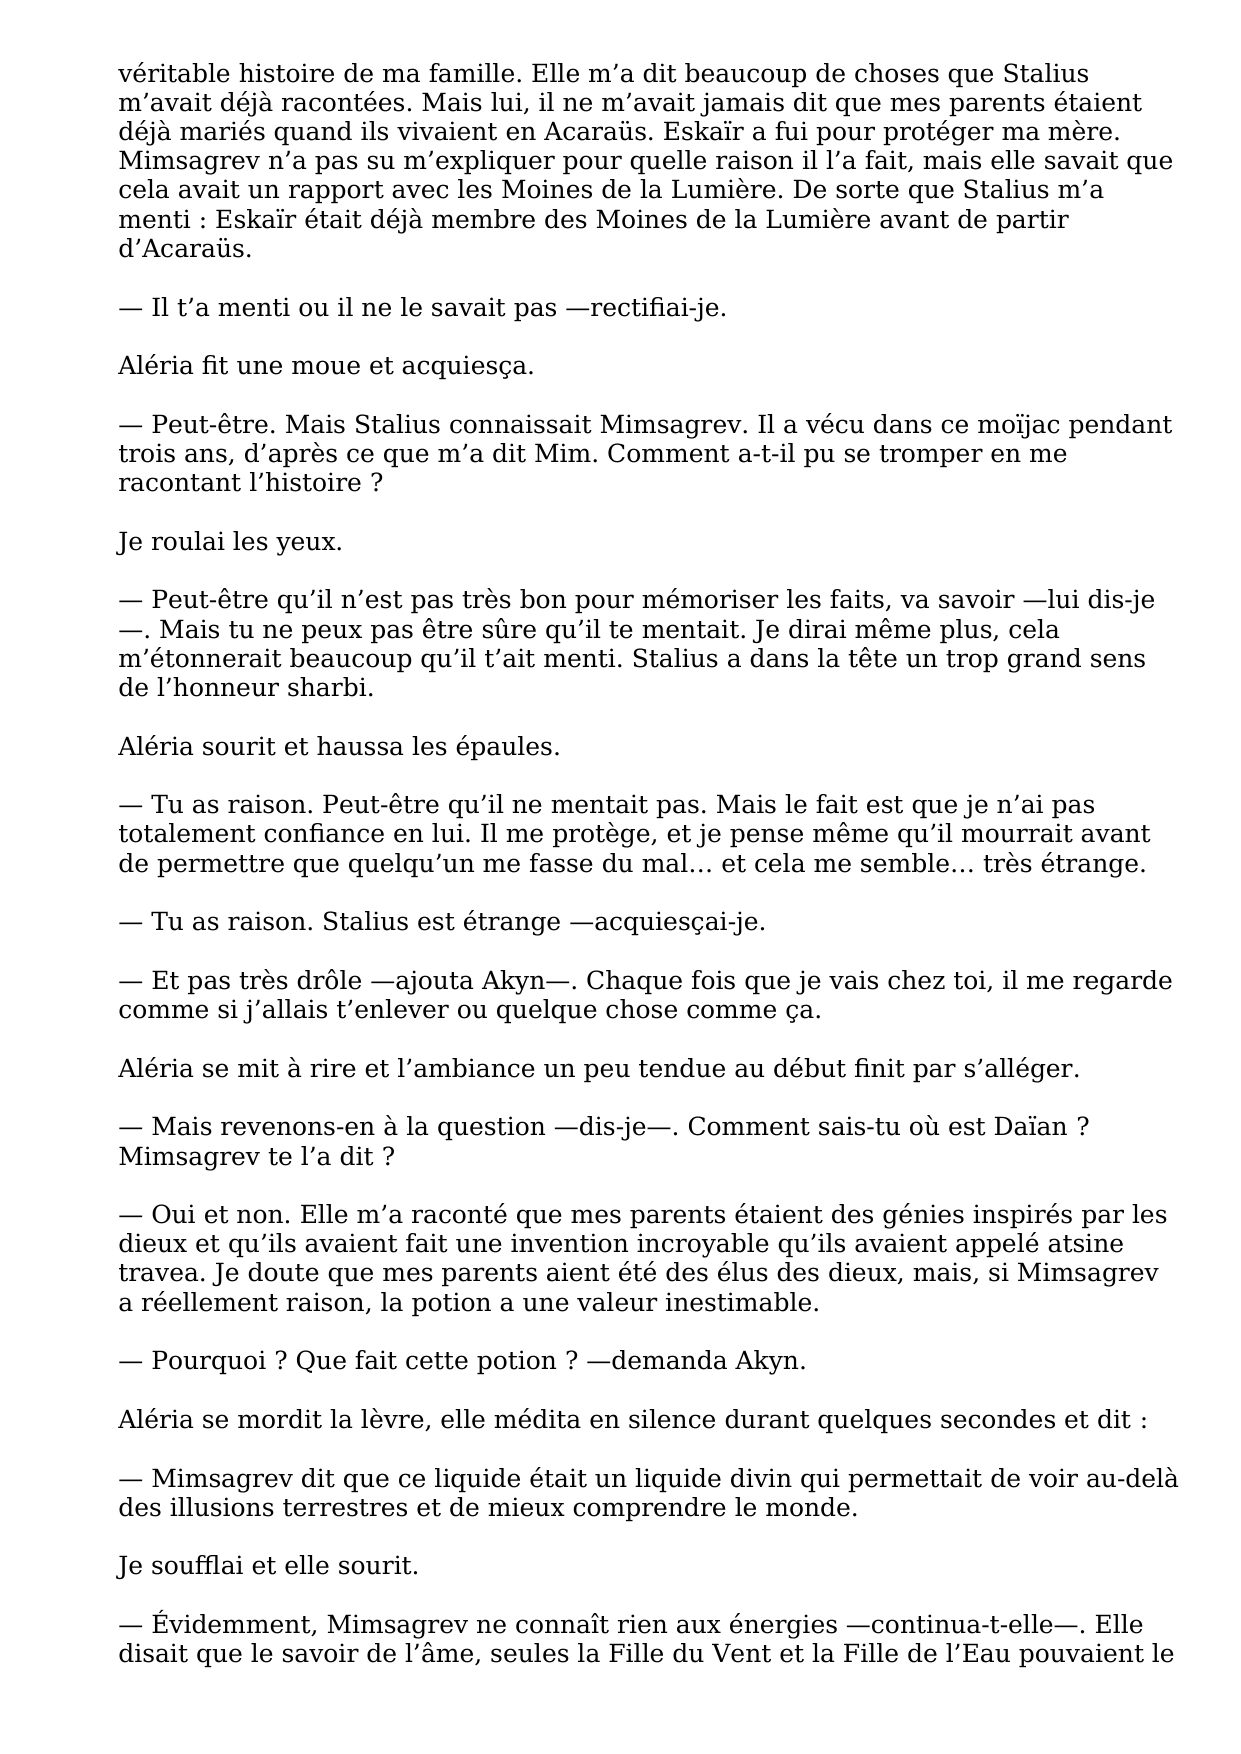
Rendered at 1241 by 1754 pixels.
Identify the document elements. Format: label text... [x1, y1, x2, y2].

text Aléria se mordit la lèvre, elle médita en silence durant quelques secondes et dit : [118, 1405, 1181, 1434]
text véritable histoire de ma famille. Elle m’a dit beaucoup de choses que Stalius m’avait déjà racontées. Mais lui, il ne m’avait jamais dit que mes parents étaient déjà mariés quand ils vivaient en Acaraüs. Eskaïr a fui pour protéger ma mère. Mimsagrev n’a pas su m’expliquer pour quelle raison il l’a fait, mais elle savait que cela avait un rapport avec les Moines de la Lumière. De sorte que Stalius m’a menti : Eskaïr était déjà membre des Moines de la Lumière avant de partir d’Acaraüs. [118, 59, 1181, 263]
text — Évidemment, Mimsagrev ne connaît rien aux énergies —continua-t-elle—. Elle disait que le savoir de l’âme, seules la Fille du Vent et la Fille de l’Eau pouvaient le [118, 1610, 1181, 1668]
text — Pourquoi ? Que fait cette potion ? —demanda Akyn. [118, 1346, 1181, 1376]
text Aléria sourit et haussa les épaules. [118, 732, 1181, 761]
text Aléria fit une moue et acquiesça. [118, 351, 1181, 381]
text Je roulai les yeux. [118, 527, 1181, 556]
text — Et pas très drôle —ajouta Akyn—. Chaque fois que je vais chez toi, il me regarde comme si j’allais t’enlever ou quelque chose comme ça. [118, 966, 1181, 1024]
text — Il t’a menti ou il ne le savait pas —rectifiai-je. [118, 293, 1181, 322]
text — Mimsagrev dit que ce liquide était un liquide divin qui permettait de voir au-delà des illusions terrestres et de mieux comprendre le monde. [118, 1464, 1181, 1522]
text Aléria se mit à rire et l’ambiance un peu tendue au début finit par s’alléger. [118, 1054, 1181, 1083]
text — Peut-être qu’il n’est pas très bon pour mémoriser les faits, va savoir —lui dis-je—. Mais tu ne peux pas être sûre qu’il te mentait. Je dirai même plus, cela m’étonnerait beaucoup qu’il t’ait menti. Stalius a dans la tête un trop grand sens de l’honneur sharbi. [118, 586, 1181, 702]
text — Mais revenons-en à la question —dis-je—. Comment sais-tu où est Daïan ? Mimsagrev te l’a dit ? [118, 1112, 1181, 1171]
text — Oui et non. Elle m’a raconté que mes parents étaient des génies inspirés par les dieux et qu’ils avaient fait une invention incroyable qu’ils avaient appelé atsine travea. Je doute que mes parents aient été des élus des dieux, mais, si Mimsagrev a réellement raison, la potion a une valeur inestimable. [118, 1200, 1181, 1317]
text — Tu as raison. Stalius est étrange —acquiesçai-je. [118, 907, 1181, 937]
text — Peut-être. Mais Stalius connaissait Mimsagrev. Il a vécu dans ce moïjac pendant trois ans, d’après ce que m’a dit Mim. Comment a-t-il pu se tromper en me racontant l’histoire ? [118, 410, 1181, 497]
text — Tu as raison. Peut-être qu’il ne mentait pas. Mais le fait est que je n’ai pas totalement confiance en lui. Il me protège, et je pense même qu’il mourrait avant de permettre que quelqu’un me fasse du mal… et cela me semble… très étrange. [118, 790, 1181, 878]
text Je soufflai et elle sourit. [118, 1552, 1181, 1581]
